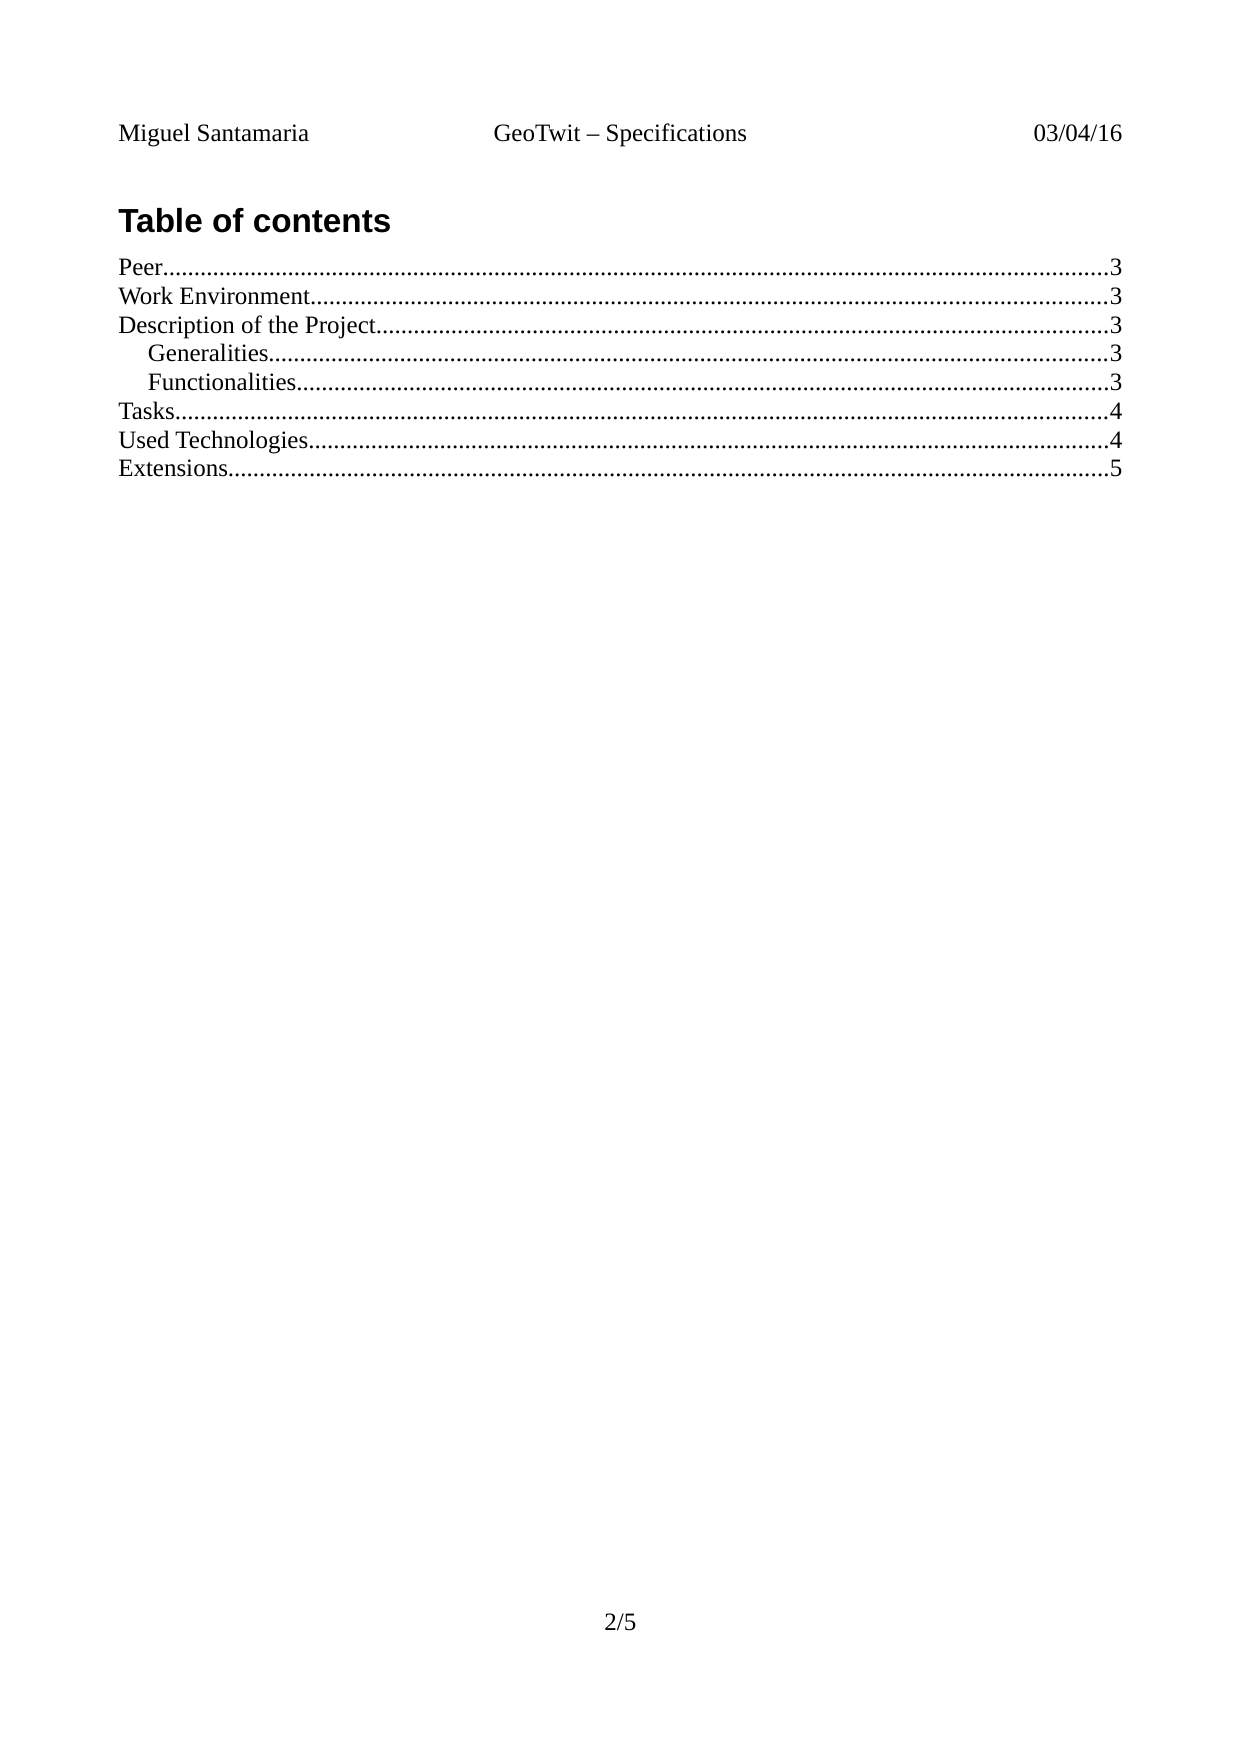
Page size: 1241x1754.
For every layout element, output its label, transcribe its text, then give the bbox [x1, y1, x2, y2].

text Work Environment 3 [118, 281, 1122, 310]
text Functionalities 3 [148, 367, 1122, 396]
text Peer 3 [118, 252, 1122, 281]
text Used Technologies 4 [118, 425, 1122, 453]
text Description of the Project 3 [118, 310, 1122, 338]
text Extensions 5 [118, 453, 1122, 482]
subtitle Table of contents [118, 201, 1122, 240]
text Generalities 3 [148, 338, 1122, 367]
text Tasks 4 [118, 396, 1122, 425]
